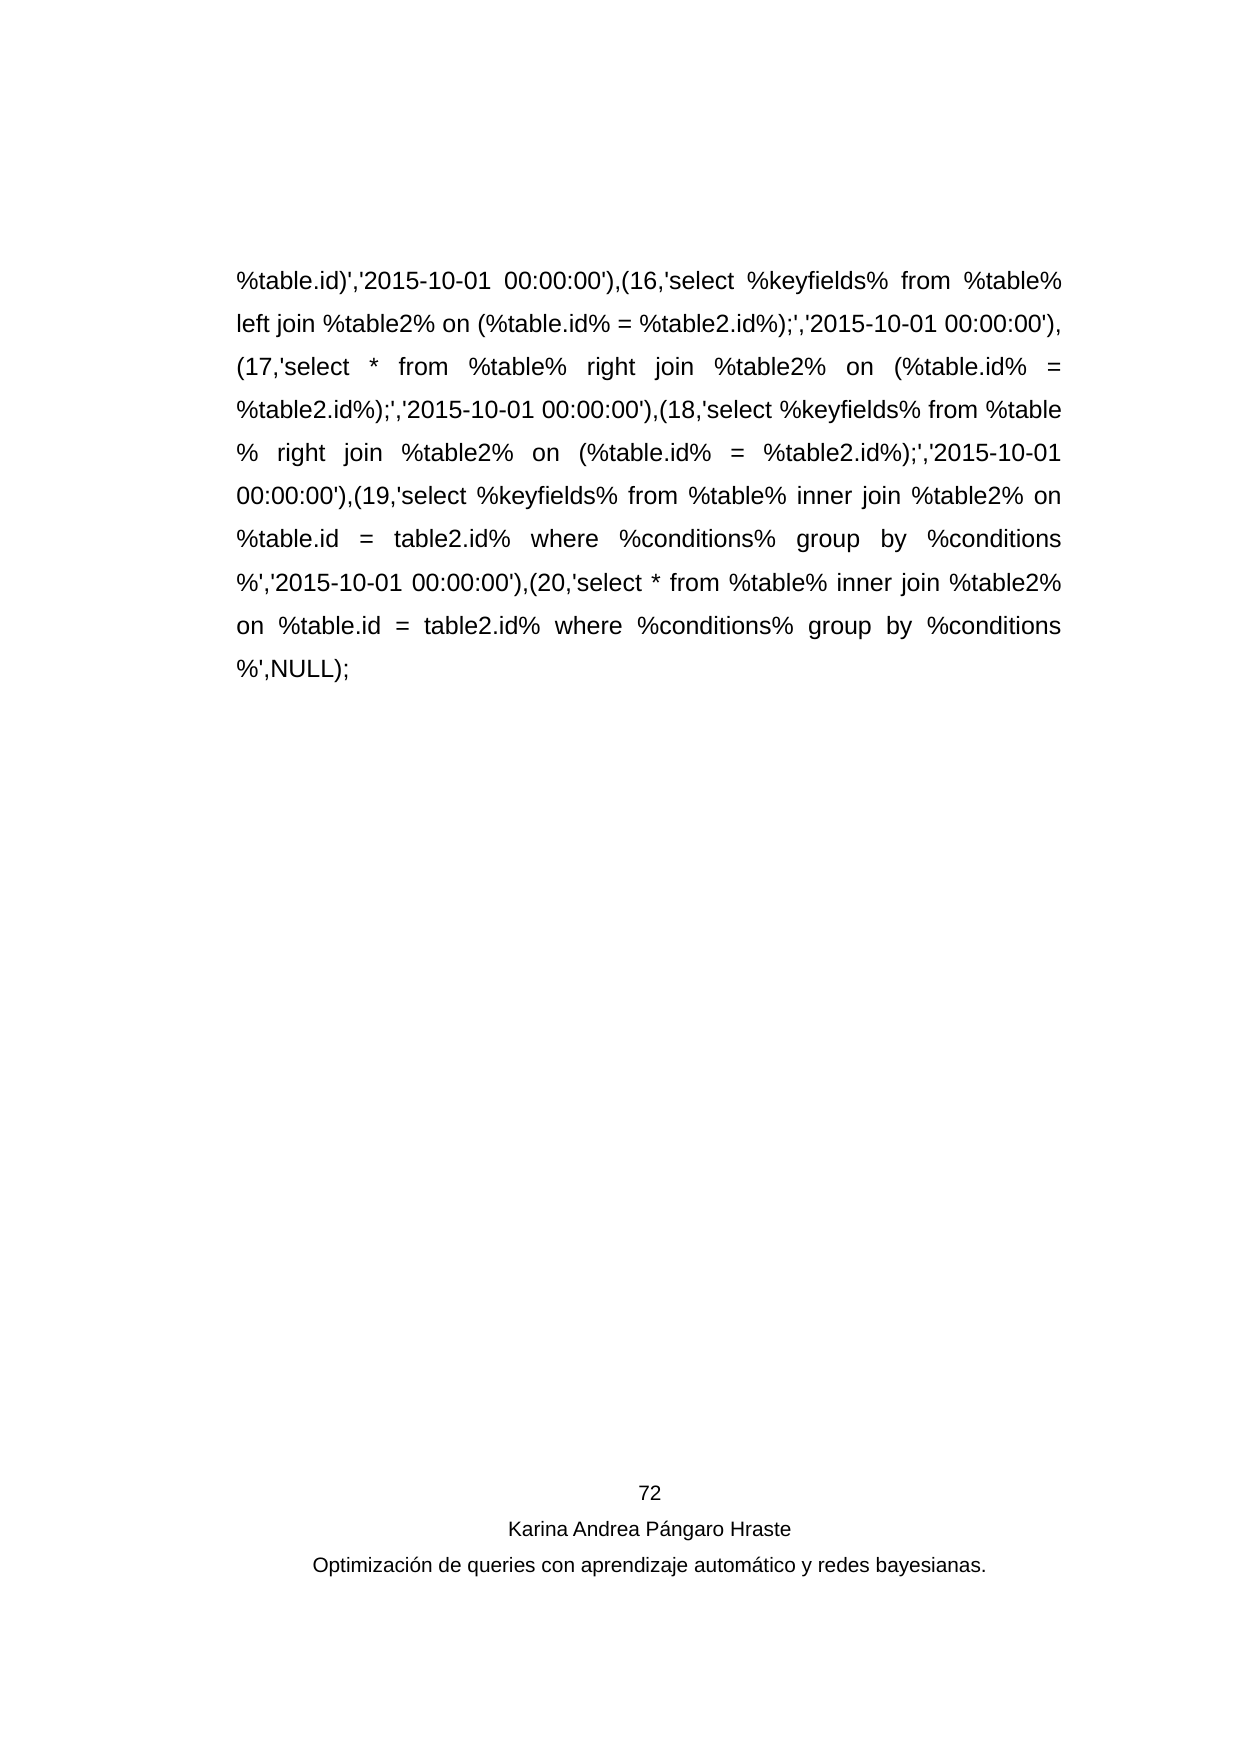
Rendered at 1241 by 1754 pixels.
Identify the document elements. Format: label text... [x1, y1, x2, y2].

text %table.id)','2015-10-01 00:00:00'),(16,'select %keyfields% from %table% left join %table2% on (%table.id% = %table2.id%);','2015-10-01 00:00:00'),(17,'select * from %table% right join %table2% on (%table.id% = %table2.id%);','2015-10-01 00:00:00'),(18,'select %keyfields% from %table% right join %table2% on (%table.id% = %table2.id%);','2015-10-01 00:00:00'),(19,'select %keyfields% from %table% inner join %table2% on %table.id = table2.id% where %conditions% group by %conditions%','2015-10-01 00:00:00'),(20,'select * from %table% inner join %table2% on %table.id = table2.id% where %conditions% group by %conditions%',NULL); [236, 266, 1063, 683]
